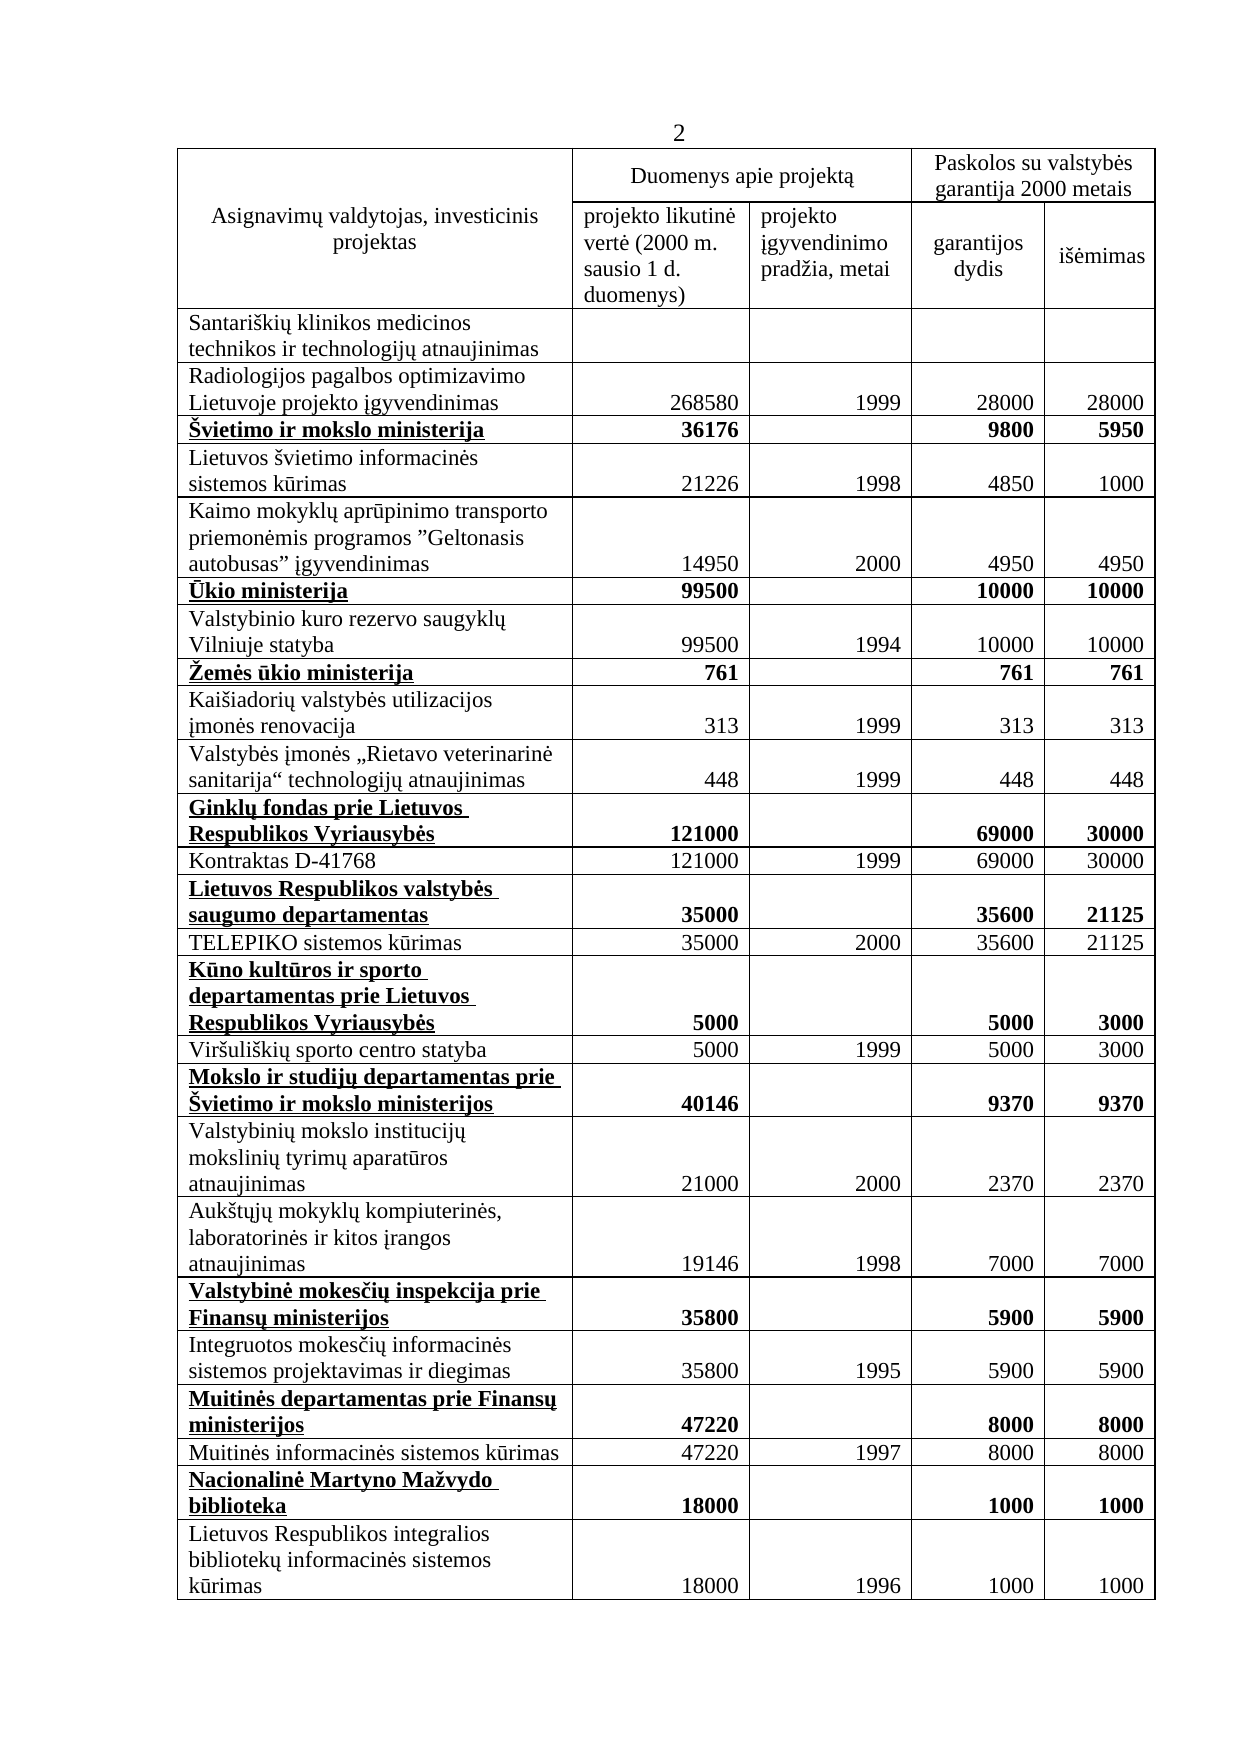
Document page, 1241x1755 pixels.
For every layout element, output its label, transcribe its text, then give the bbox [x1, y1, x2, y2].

table_cell Lietuvos Respublikos integralios bibliotekų informacinės sistemos kūrimas [178, 1520, 572, 1599]
table_cell 761 [912, 659, 1044, 685]
table_cell Kaimo mokyklų aprūpinimo transporto priemonėmis programos ”Geltonasis autobusas” įgyvendinimas [178, 498, 572, 577]
table_cell Nacionalinė Martyno Mažvydo biblioteka [178, 1466, 572, 1519]
table_cell 1997 [750, 1439, 911, 1465]
table_cell Radiologijos pagalbos optimizavimo Lietuvoje projekto įgyvendinimas [178, 363, 572, 415]
table_cell [912, 309, 1044, 362]
table_cell 5000 [573, 1036, 749, 1062]
table_cell 5900 [912, 1278, 1044, 1330]
table_cell Muitinės departamentas prie Finansų ministerijos [178, 1385, 572, 1438]
table_cell 5000 [573, 956, 749, 1035]
table_cell projekto įgyvendinimo pradžia, metai [750, 203, 911, 308]
table_cell Kūno kultūros ir sporto departamentas prie Lietuvos Respublikos Vyriausybės [178, 956, 572, 1035]
table_cell 2370 [1045, 1117, 1154, 1196]
table_cell 35000 [573, 929, 749, 955]
table_cell 10000 [912, 605, 1044, 658]
table_cell [750, 875, 911, 927]
table_cell 1998 [750, 444, 911, 496]
table_cell 36176 [573, 416, 749, 443]
table_cell 1000 [1045, 1466, 1154, 1519]
table_cell 69000 [912, 794, 1044, 846]
table_cell 28000 [912, 363, 1044, 415]
table_cell 1999 [750, 1036, 911, 1062]
table_cell 1000 [912, 1520, 1044, 1599]
table_cell 7000 [912, 1197, 1044, 1276]
table_cell 30000 [1045, 794, 1154, 846]
table_cell [750, 416, 911, 443]
table_cell [750, 659, 911, 685]
table_cell 21226 [573, 444, 749, 496]
table_cell 47220 [573, 1439, 749, 1465]
table_cell 28000 [1045, 363, 1154, 415]
table_cell [750, 578, 911, 604]
table_cell Ginklų fondas prie Lietuvos Respublikos Vyriausybės [178, 794, 572, 846]
table_cell 4950 [1045, 498, 1154, 577]
table_header Asignavimų valdytojas, investicinis projektas [178, 149, 572, 308]
table_cell 313 [1045, 686, 1154, 739]
table_cell 35600 [912, 929, 1044, 955]
table_cell 1999 [750, 686, 911, 739]
table_cell 40146 [573, 1064, 749, 1116]
table_cell garantijos dydis [912, 203, 1044, 308]
table_cell 121000 [573, 794, 749, 846]
table_cell [750, 794, 911, 846]
table_cell 5000 [912, 956, 1044, 1035]
table_cell išėmimas [1045, 203, 1154, 308]
table_cell 3000 [1045, 1036, 1154, 1062]
table_cell 761 [1045, 659, 1154, 685]
table_cell 35000 [573, 875, 749, 927]
table_cell 9370 [912, 1064, 1044, 1116]
table_cell Švietimo ir mokslo ministerija [178, 416, 572, 443]
table_cell 14950 [573, 498, 749, 577]
table_cell 99500 [573, 605, 749, 658]
table_cell Muitinės informacinės sistemos kūrimas [178, 1439, 572, 1465]
table_cell 9800 [912, 416, 1044, 443]
table_cell 35600 [912, 875, 1044, 927]
table_cell 21125 [1045, 929, 1154, 955]
table_cell 1999 [750, 363, 911, 415]
table_cell 313 [573, 686, 749, 739]
table_header Duomenys apie projektą [573, 149, 911, 201]
table_cell 2370 [912, 1117, 1044, 1196]
table_cell Valstybės įmonės „Rietavo veterinarinė sanitarija“ technologijų atnaujinimas [178, 740, 572, 793]
table_cell 8000 [912, 1385, 1044, 1438]
table_cell 19146 [573, 1197, 749, 1276]
table_cell Integruotos mokesčių informacinės sistemos projektavimas ir diegimas [178, 1331, 572, 1384]
table_cell 5900 [912, 1331, 1044, 1384]
table_cell 268580 [573, 363, 749, 415]
table_cell projekto likutinė vertė (2000 m. sausio 1 d. duomenys) [573, 203, 749, 308]
table_cell 313 [912, 686, 1044, 739]
table_cell 9370 [1045, 1064, 1154, 1116]
table_cell Valstybinių mokslo institucijų mokslinių tyrimų aparatūros atnaujinimas [178, 1117, 572, 1196]
table_cell 7000 [1045, 1197, 1154, 1276]
table_cell 35800 [573, 1278, 749, 1330]
table_cell 5000 [912, 1036, 1044, 1062]
table_cell 1999 [750, 740, 911, 793]
table_cell TELEPIKO sistemos kūrimas [178, 929, 572, 955]
table_cell [1045, 309, 1154, 362]
table_cell 1996 [750, 1520, 911, 1599]
table_header Paskolos su valstybės garantija 2000 metais [912, 149, 1154, 201]
table_cell Valstybinė mokesčių inspekcija prie Finansų ministerijos [178, 1278, 572, 1330]
table_cell 69000 [912, 848, 1044, 874]
table_cell Žemės ūkio ministerija [178, 659, 572, 685]
table_cell 5900 [1045, 1278, 1154, 1330]
table_cell [750, 956, 911, 1035]
table_cell 2000 [750, 498, 911, 577]
table_cell 1999 [750, 848, 911, 874]
table_cell [573, 309, 749, 362]
table_cell 2000 [750, 1117, 911, 1196]
table_cell Aukštųjų mokyklų kompiuterinės, laboratorinės ir kitos įrangos atnaujinimas [178, 1197, 572, 1276]
table_cell 8000 [1045, 1439, 1154, 1465]
table_cell 47220 [573, 1385, 749, 1438]
table_cell 5950 [1045, 416, 1154, 443]
table_cell 8000 [1045, 1385, 1154, 1438]
table_cell Mokslo ir studijų departamentas prie Švietimo ir mokslo ministerijos [178, 1064, 572, 1116]
table_cell [750, 1466, 911, 1519]
table_cell 18000 [573, 1466, 749, 1519]
table_cell Lietuvos Respublikos valstybės saugumo departamentas [178, 875, 572, 927]
table_cell [750, 1064, 911, 1116]
table_cell 1995 [750, 1331, 911, 1384]
table_cell 4850 [912, 444, 1044, 496]
table_cell 2000 [750, 929, 911, 955]
table_cell 8000 [912, 1439, 1044, 1465]
table_cell Santariškių klinikos medicinos technikos ir technologijų atnaujinimas [178, 309, 572, 362]
table_cell 35800 [573, 1331, 749, 1384]
table_cell 10000 [1045, 605, 1154, 658]
table_cell 3000 [1045, 956, 1154, 1035]
table_cell 10000 [1045, 578, 1154, 604]
table_cell 10000 [912, 578, 1044, 604]
table_cell [750, 1385, 911, 1438]
table_cell 21000 [573, 1117, 749, 1196]
table_cell 121000 [573, 848, 749, 874]
table_cell Valstybinio kuro rezervo saugyklų Vilniuje statyba [178, 605, 572, 658]
table_cell 18000 [573, 1520, 749, 1599]
table_cell Viršuliškių sporto centro statyba [178, 1036, 572, 1062]
table_cell 30000 [1045, 848, 1154, 874]
table_cell 1994 [750, 605, 911, 658]
table_cell Lietuvos švietimo informacinės sistemos kūrimas [178, 444, 572, 496]
table_cell 448 [573, 740, 749, 793]
table_cell 4950 [912, 498, 1044, 577]
table_cell Ūkio ministerija [178, 578, 572, 604]
table_cell 99500 [573, 578, 749, 604]
table_cell Kaišiadorių valstybės utilizacijos įmonės renovacija [178, 686, 572, 739]
table_cell 448 [912, 740, 1044, 793]
table_cell 1998 [750, 1197, 911, 1276]
table_cell [750, 309, 911, 362]
table_cell 21125 [1045, 875, 1154, 927]
table_cell 1000 [1045, 1520, 1154, 1599]
table_cell 1000 [912, 1466, 1044, 1519]
table_cell 448 [1045, 740, 1154, 793]
table_cell [750, 1278, 911, 1330]
table_cell 1000 [1045, 444, 1154, 496]
table_cell 5900 [1045, 1331, 1154, 1384]
table_cell 761 [573, 659, 749, 685]
table_cell Kontraktas D-41768 [178, 848, 572, 874]
